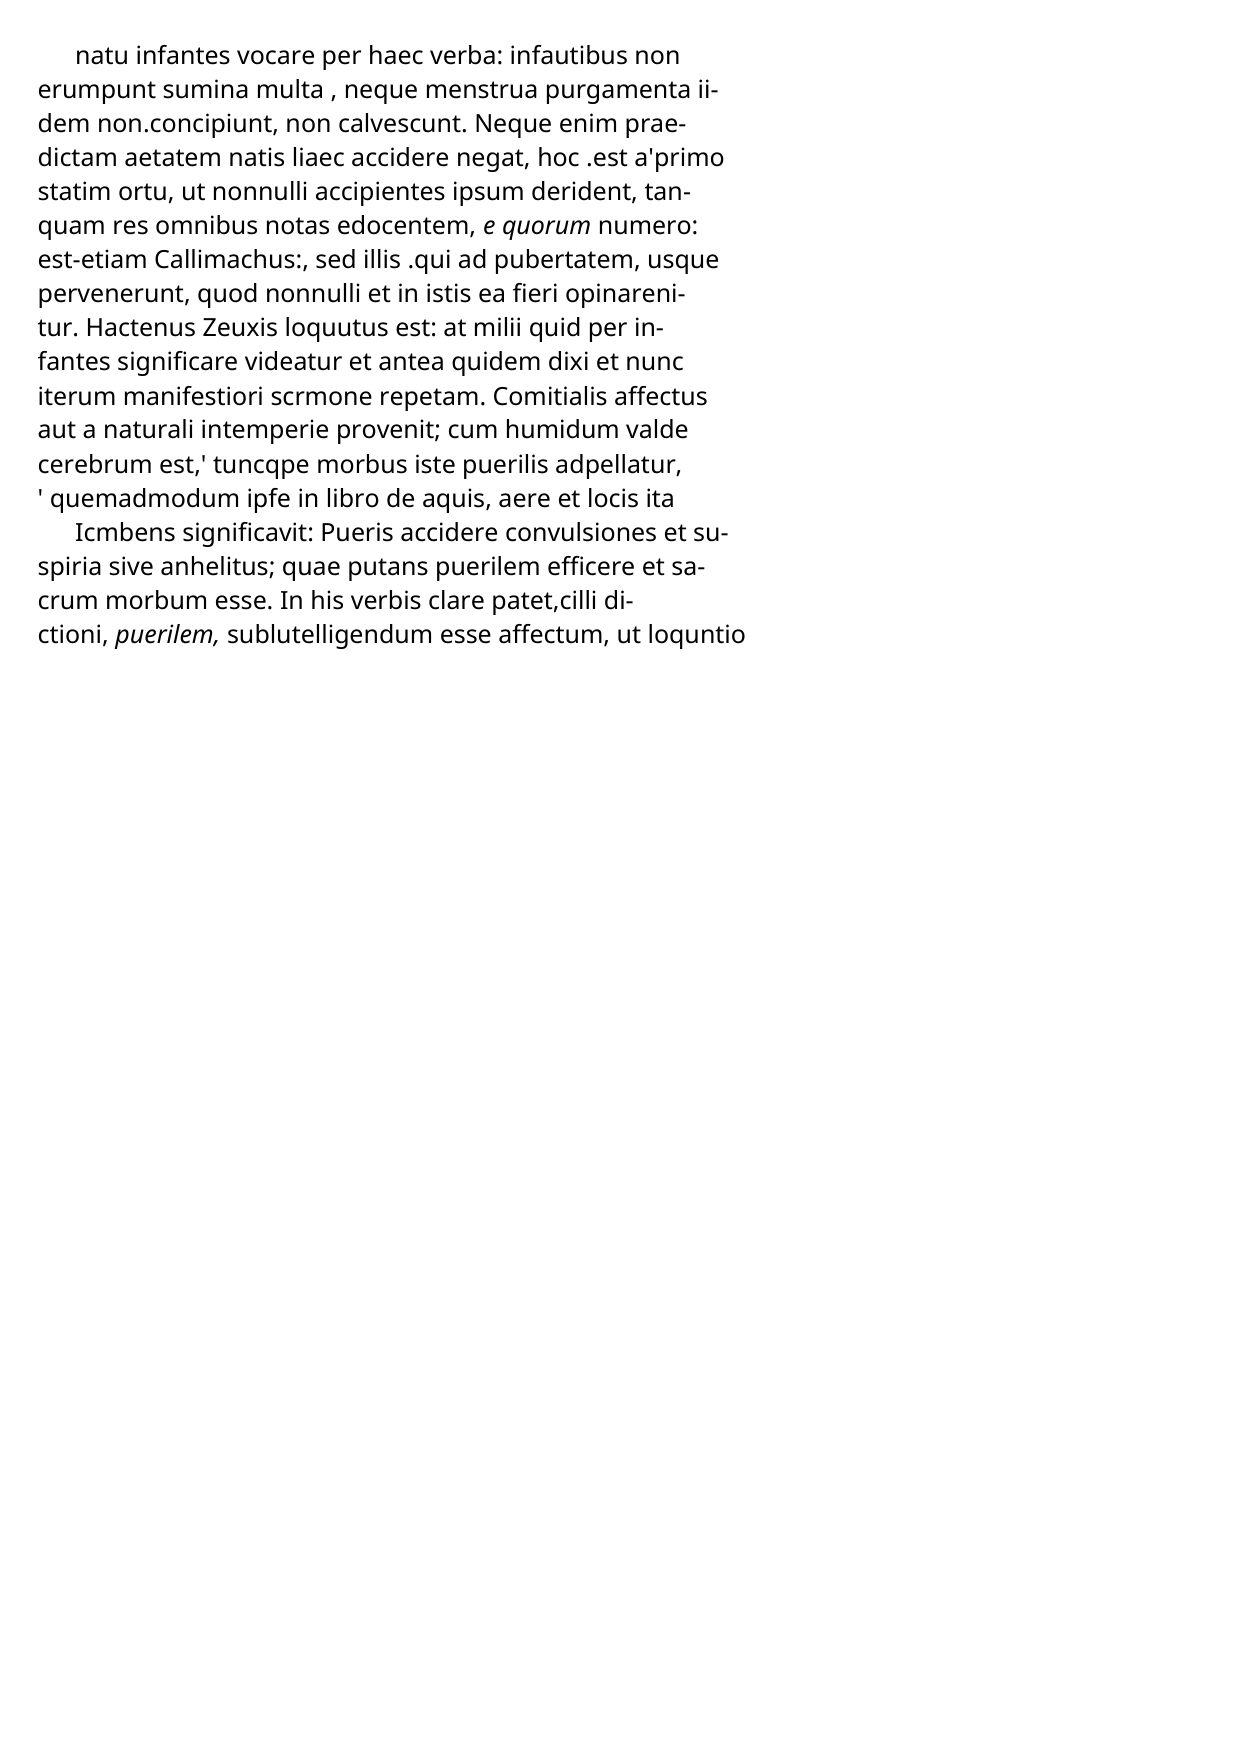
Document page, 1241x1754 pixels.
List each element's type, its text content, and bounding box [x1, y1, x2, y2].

text Icmbens significavit: Pueris accidere convulsiones et su- spiria sive anhelitus; quae putans puerilem efficere et sa- crum morbum esse. In his verbis clare patet,cilli di- ctioni, puerilem, sublutelligendum esse affectum, ut loquntio [37, 514, 1203, 651]
text natu infantes vocare per haec verba: infautibus non erumpunt sumina multa , neque menstrua purgamenta ii- dem non.concipiunt, non calvescunt. Neque enim prae- dictam aetatem natis liaec accidere negat, hoc .est a'primo statim ortu, ut nonnulli accipientes ipsum derident, tan- quam res omnibus notas edocentem, e quorum numero: est-etiam Callimachus:, sed illis .qui ad pubertatem, usque pervenerunt, quod nonnulli et in istis ea fieri opinareni- tur. Hactenus Zeuxis loquutus est: at milii quid per in- fantes significare videatur et antea quidem dixi et nunc iterum manifestiori scrmone repetam. Comitialis affectus aut a naturali intemperie provenit; cum humidum valde cerebrum est,' tuncqpe morbus iste puerilis adpellatur, ' quemadmodum ipfe in libro de aquis, aere et locis ita [37, 37, 1203, 514]
